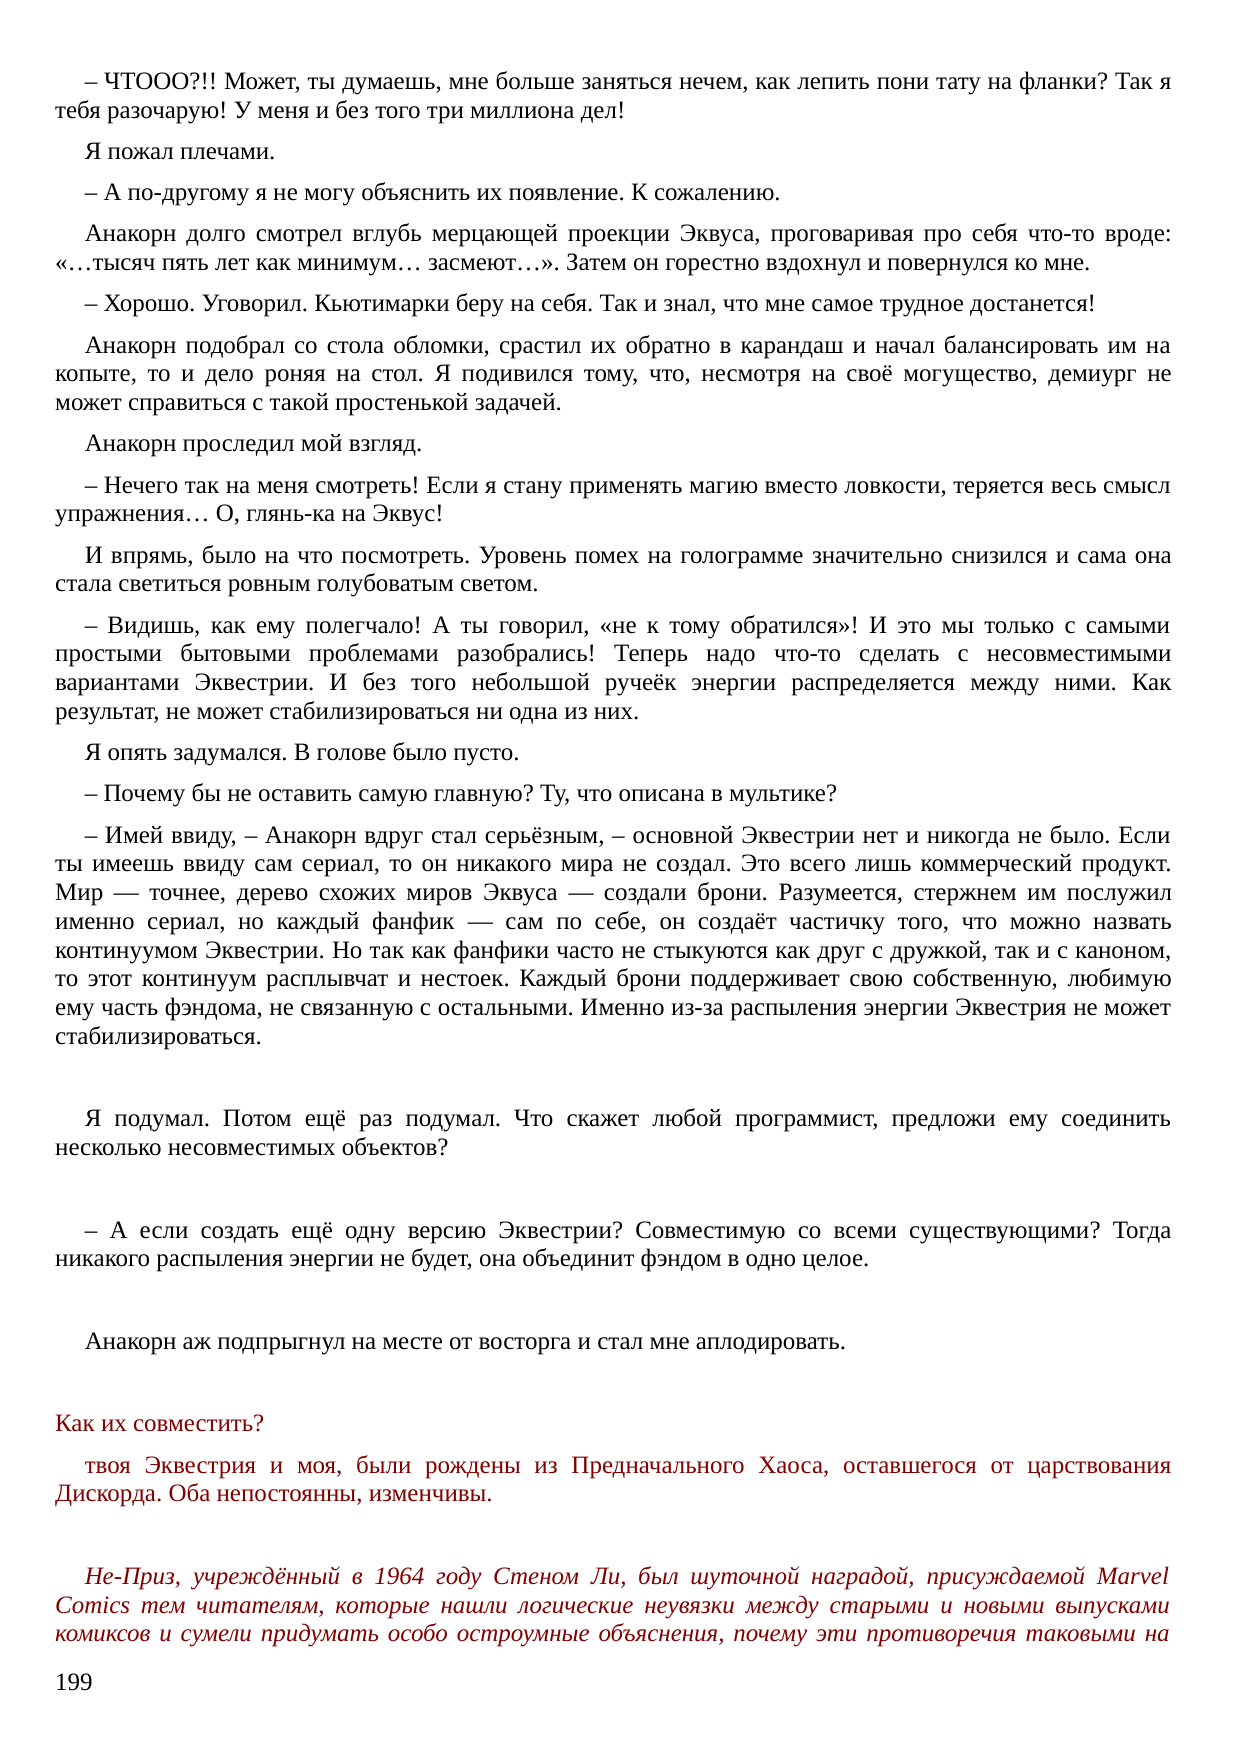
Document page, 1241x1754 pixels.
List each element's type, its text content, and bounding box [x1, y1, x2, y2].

text твоя Эквестрия и моя, были рождены из Предначального Хаоса, оставшегося от царствования Дискорда. Оба непостоянны, изменчивы. [55, 1450, 1173, 1507]
text – Хорошо. Уговорил. Кьютимарки беру на себя. Так и знал, что мне самое трудное достанется! [55, 288, 1173, 317]
text – Нечего так на меня смотреть! Если я стану применять магию вместо ловкости, теряется весь смысл упражнения… О, глянь-ка на Эквус! [55, 470, 1173, 527]
text Как их совместить? [55, 1408, 1173, 1437]
text – А если создать ещё одну версию Эквестрии? Совместимую со всеми существующими? Тогда никакого распыления энергии не будет, она объединит фэндом в одно целое. [55, 1215, 1173, 1272]
text – А по-другому я не могу объяснить их появление. К сожалению. [55, 177, 1173, 206]
text Анакорн долго смотрел вглубь мерцающей проекции Эквуса, проговаривая про себя что-то вроде: «…тысяч пять лет как минимум… засмеют…». Затем он горестно вздохнул и повернулся ко мне. [55, 218, 1173, 276]
text Анакорн аж подпрыгнул на месте от восторга и стал мне аплодировать. [55, 1326, 1173, 1355]
text – Имей ввиду, – Анакорн вдруг стал серьёзным, – основной Эквестрии нет и никогда не было. Если ты имеешь ввиду сам сериал, то он никакого мира не создал. Это всего лишь коммерческий продукт. Мир — точнее, дерево схожих миров Эквуса — создали брони. Разумеется, стержнем им послужил именно сериал, но каждый фанфик — сам по себе, он создаёт частичку того, что можно назвать континуумом Эквестрии. Но так как фанфики часто не стыкуются как друг с дружкой, так и с каноном, то этот континуум расплывчат и нестоек. Каждый брони поддерживает свою собственную, любимую ему часть фэндома, не связанную с остальными. Именно из-за распыления энергии Эквестрия не может стабилизироваться. [55, 820, 1173, 1050]
text Не-Приз, учреждённый в 1964 году Стеном Ли, был шуточной наградой, присуждаемой Marvel Comics тем читателям, которые нашли логические неувязки между старыми и новыми выпусками комиксов и сумели придумать особо остроумные объяснения, почему эти противоречия таковыми на [55, 1561, 1173, 1647]
text – Почему бы не оставить самую главную? Ту, что описана в мультике? [55, 778, 1173, 807]
text Анакорн проследил мой взгляд. [55, 428, 1173, 457]
text Анакорн подобрал со стола обломки, срастил их обратно в карандаш и начал балансировать им на копыте, то и дело роняя на стол. Я подивился тому, что, несмотря на своё могущество, демиург не может справиться с такой простенькой задачей. [55, 330, 1173, 416]
text И впрямь, было на что посмотреть. Уровень помех на голограмме значительно снизился и сама она стала светиться ровным голубоватым светом. [55, 540, 1173, 597]
text – Видишь, как ему полегчало! А ты говорил, «не к тому обратился»! И это мы только с самыми простыми бытовыми проблемами разобрались! Теперь надо что-то сделать с несовместимыми вариантами Эквестрии. И без того небольшой ручеёк энергии распределяется между ними. Как результат, не может стабилизироваться ни одна из них. [55, 610, 1173, 725]
text Я подумал. Потом ещё раз подумал. Что скажет любой программист, предложи ему соединить несколько несовместимых объектов? [55, 1103, 1173, 1161]
text Я опять задумался. В голове было пусто. [55, 737, 1173, 766]
text – ЧТООО?!! Может, ты думаешь, мне больше заняться нечем, как лепить пони тату на фланки? Так я тебя разочарую! У меня и без того три миллиона дел! [55, 66, 1173, 123]
text Я пожал плечами. [55, 136, 1173, 165]
